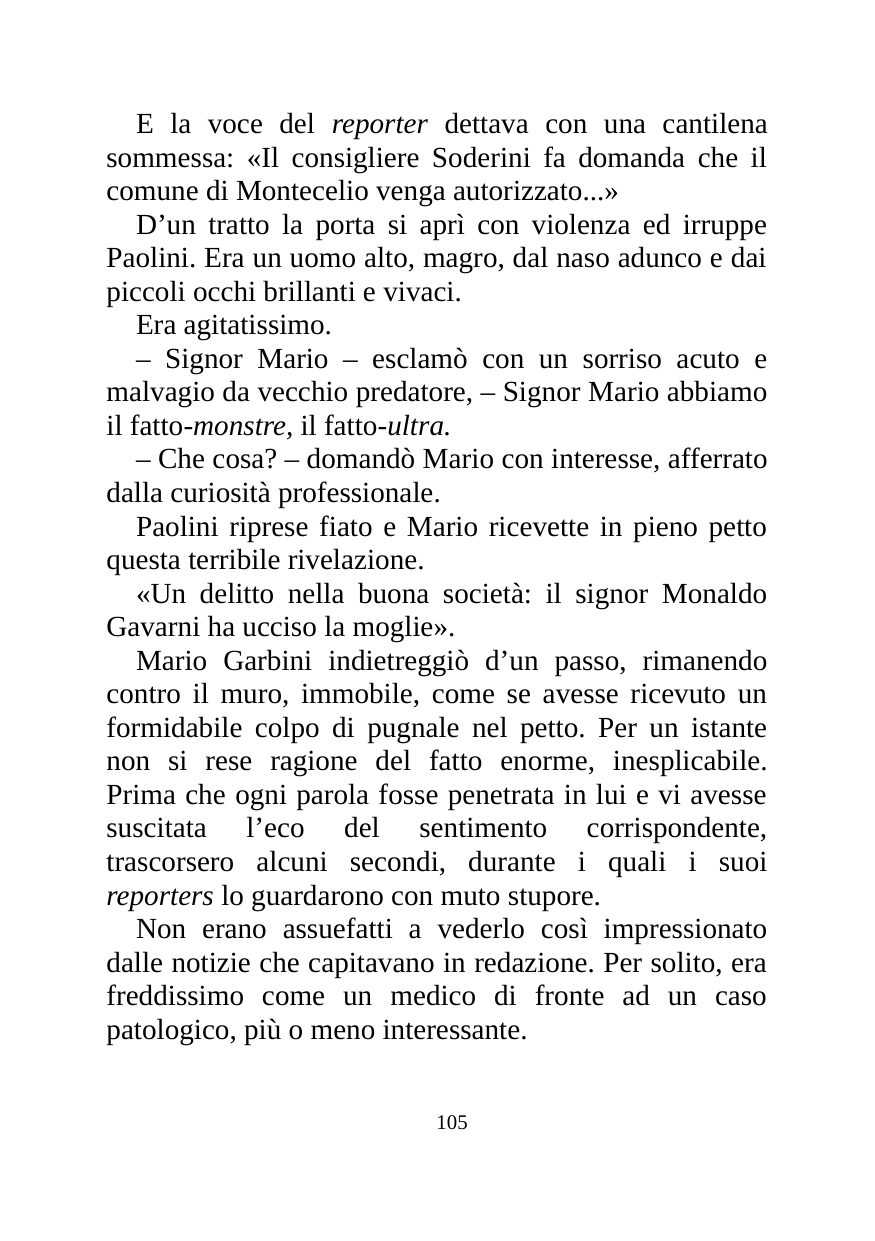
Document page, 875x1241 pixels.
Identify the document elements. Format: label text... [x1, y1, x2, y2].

text «Un delitto nella buona società: il signor Monaldo Gavarni ha ucciso la moglie». [106, 576, 768, 643]
text Non erano assuefatti a vederlo così impressionato dalle notizie che capitavano in redazione. Per solito, era freddissimo come un medico di fronte ad un caso patologico, più o meno interessante. [106, 911, 768, 1045]
text – Che cosa? – domandò Mario con interesse, afferrato dalla curiosità professionale. [106, 442, 768, 509]
text – Signor Mario – esclamò con un sorriso acuto e malvagio da vecchio predatore, – Signor Mario abbiamo il fatto-monstre, il fatto-ultra. [106, 341, 768, 442]
text D’un tratto la porta si aprì con violenza ed irruppe Paolini. Era un uomo alto, magro, dal naso adunco e dai piccoli occhi brillanti e vivaci. [106, 207, 768, 307]
text Mario Garbini indietreggiò d’un passo, rimanendo contro il muro, immobile, come se avesse ricevuto un formidabile colpo di pugnale nel petto. Per un istante non si rese ragione del fatto enorme, inesplicabile. Prima che ogni parola fosse penetrata in lui e vi avesse suscitata l’eco del sentimento corrispondente, trascorsero alcuni secondi, durante i quali i suoi reporters lo guardarono con muto stupore. [106, 643, 768, 911]
text Paolini riprese fiato e Mario ricevette in pieno petto questa terribile rivelazione. [106, 509, 768, 576]
text Era agitatissimo. [106, 307, 768, 341]
text E la voce del reporter dettava con una cantilena sommessa: «Il consigliere Soderini fa domanda che il comune di Montecelio venga autorizzato...» [106, 106, 768, 207]
